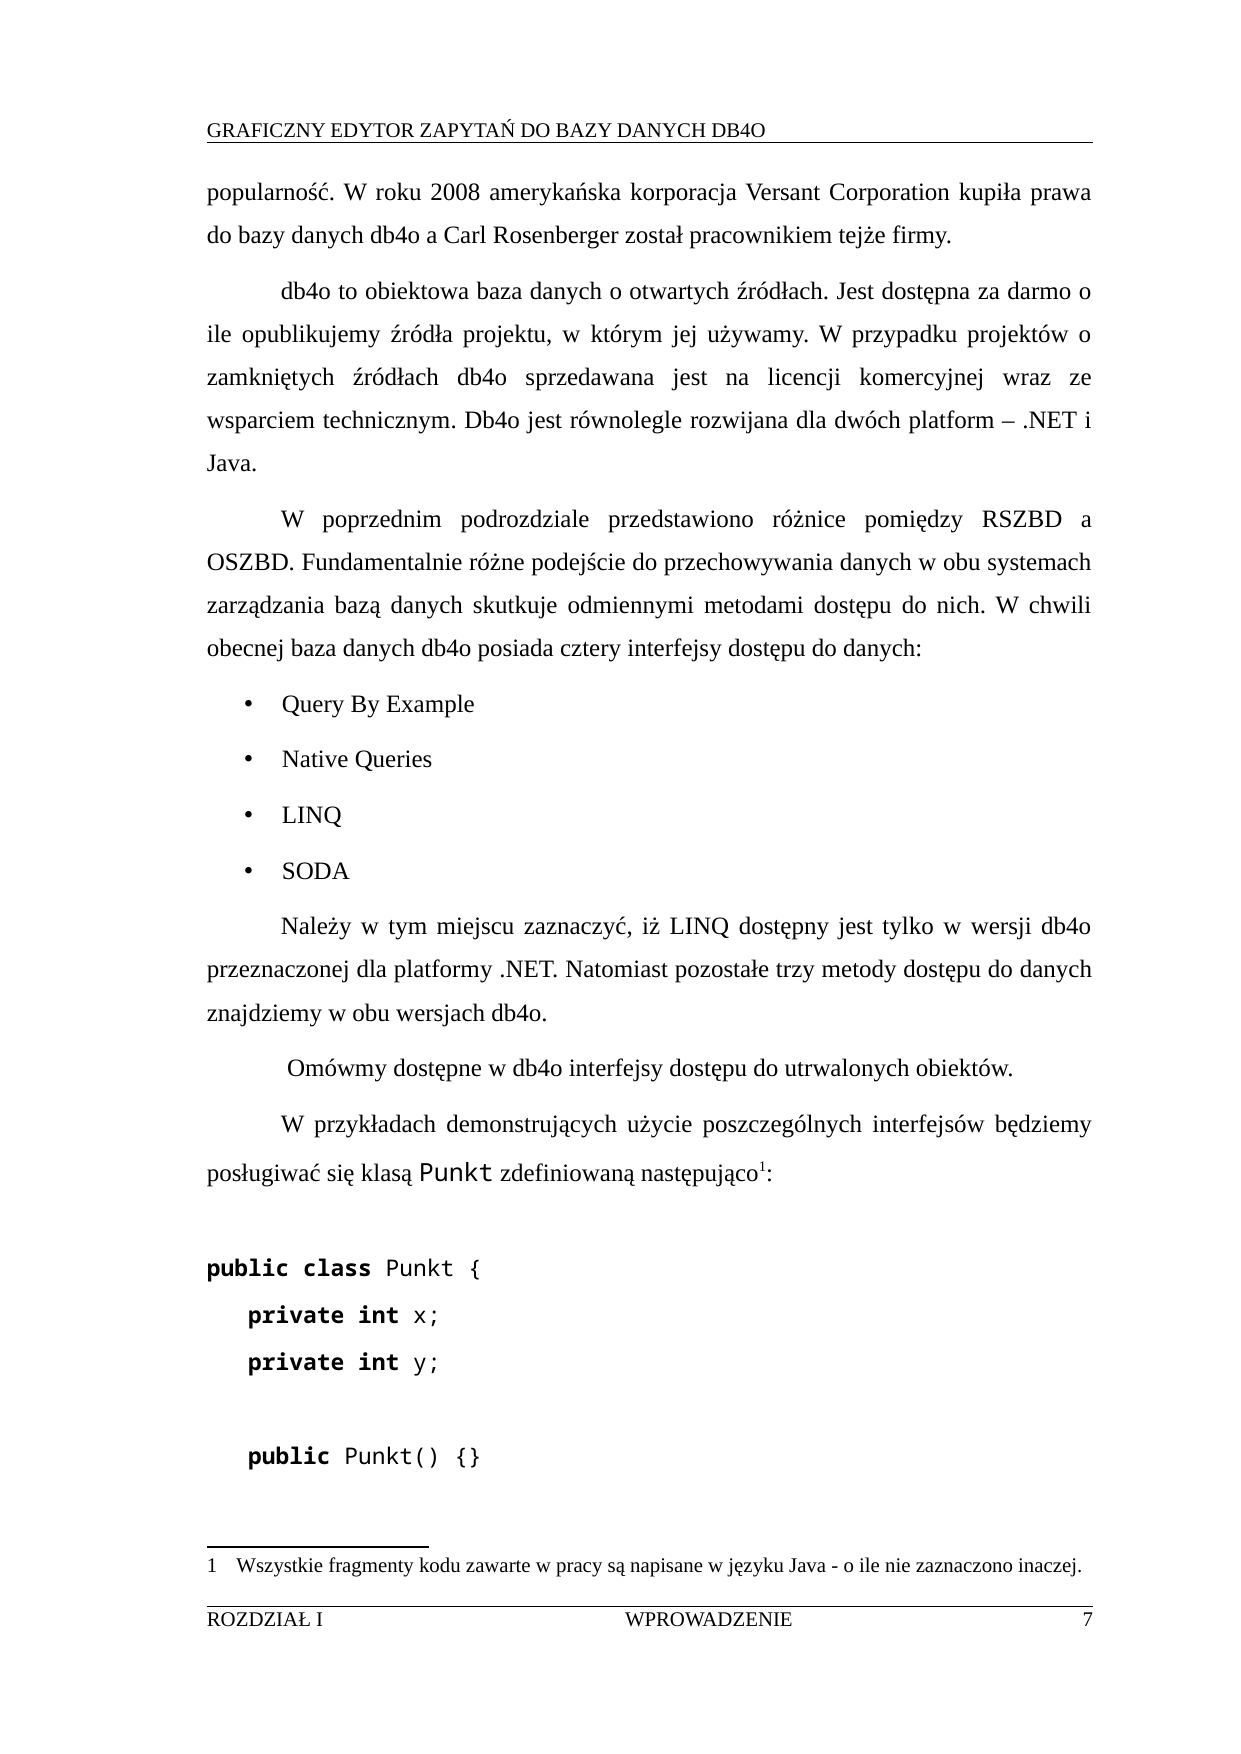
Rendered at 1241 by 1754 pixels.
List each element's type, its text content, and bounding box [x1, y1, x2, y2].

text private int y; [207, 1346, 1093, 1377]
text W poprzednim podrozdziale przedstawiono różnice pomiędzy RSZBD a OSZBD. Fundamentalnie różne podejście do przechowywania danych w obu systemach zarządzania bazą danych skutkuje odmiennymi metodami dostępu do nich. W chwili obecnej baza danych db4o posiada cztery interfejsy dostępu do danych: [207, 504, 1093, 662]
text db4o to obiektowa baza danych o otwartych źródłach. Jest dostępna za darmo o ile opublikujemy źródła projektu, w którym jej używamy. W przypadku projektów o zamkniętych źródłach db4o sprzedawana jest na licencji komercyjnej wraz ze wsparciem technicznym. Db4o jest równolegle rozwijana dla dwóch platform – .NET i Java. [207, 276, 1093, 477]
text W przykładach demonstrujących użycie poszczególnych interfejsów będziemy posługiwać się klasą Punkt zdefiniowaną następująco: [207, 1109, 1093, 1189]
list LINQ [244, 800, 1093, 829]
text public Punkt() {} [207, 1440, 1093, 1471]
list SODA [244, 856, 1093, 884]
text popularność. W roku 2008 amerykańska korporacja Versant Corporation kupiła prawa do bazy danych db4o a Carl Rosenberger został pracownikiem tejże firmy. [207, 177, 1093, 249]
text Omówmy dostępne w db4o interfejsy dostępu do utrwalonych obiektów. [207, 1053, 1093, 1082]
list Query By Example [244, 689, 1093, 718]
text Należy w tym miejscu zaznaczyć, iż LINQ dostępny jest tylko w wersji db4o przeznaczonej dla platformy .NET. Natomiast pozostałe trzy metody dostępu do danych znajdziemy w obu wersjach db4o. [207, 911, 1093, 1026]
list Native Queries [244, 744, 1093, 773]
text public class Punkt { [207, 1252, 1093, 1283]
text private int x; [207, 1299, 1093, 1330]
text Wszystkie fragmenty kodu zawarte w pracy są napisane w języku Java - o ile nie zaznaczono inaczej. [207, 1553, 1093, 1577]
